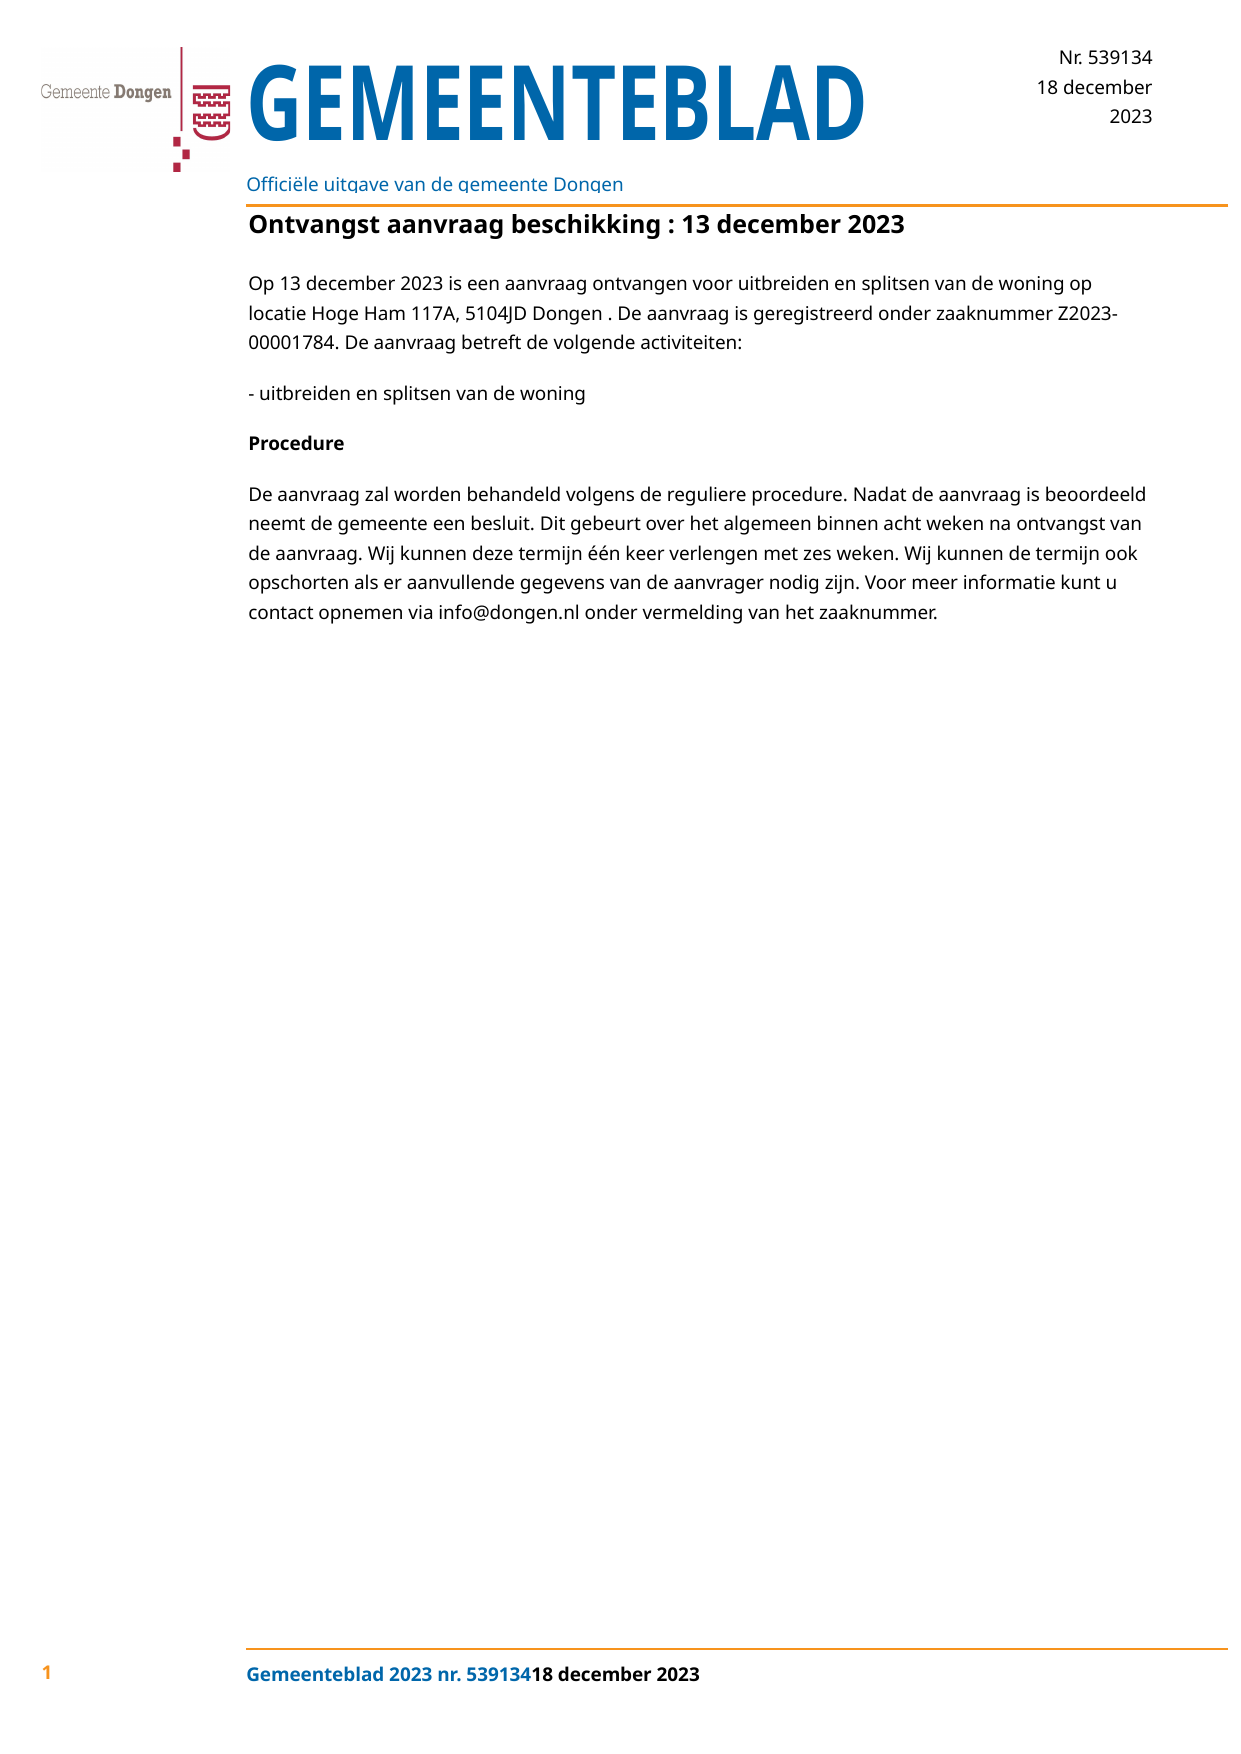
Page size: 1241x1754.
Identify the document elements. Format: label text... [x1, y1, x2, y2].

picture [41, 47, 231, 172]
text De aanvraag zal worden behandeld volgens de reguliere procedure. Nadat de aanvraag is beoordeeld neemt de gemeente een besluit. Dit gebeurt over het algemeen binnen acht weken na ontvangst van de aanvraag. Wij kunnen deze termijn één keer verlengen met zes weken. Wij kunnen de termijn ook opschorten als er aanvullende gegevens van de aanvrager nodig zijn. Voor meer informatie kunt u contact opnemen via info@dongen.nl onder vermelding van het zaaknummer. [248, 481, 1152, 625]
text - uitbreiden en splitsen van de woning [248, 380, 1152, 406]
text Procedure [248, 430, 1152, 456]
text Op 13 december 2023 is een aanvraag ontvangen voor uitbreiden en splitsen van de woning op locatie Hoge Ham 117A, 5104JD Dongen . De aanvraag is geregistreerd onder zaaknummer Z2023-00001784. De aanvraag betreft de volgende activiteiten: [248, 270, 1152, 355]
text Ontvangst aanvraag beschikking : 13 december 2023 [248, 207, 1152, 241]
